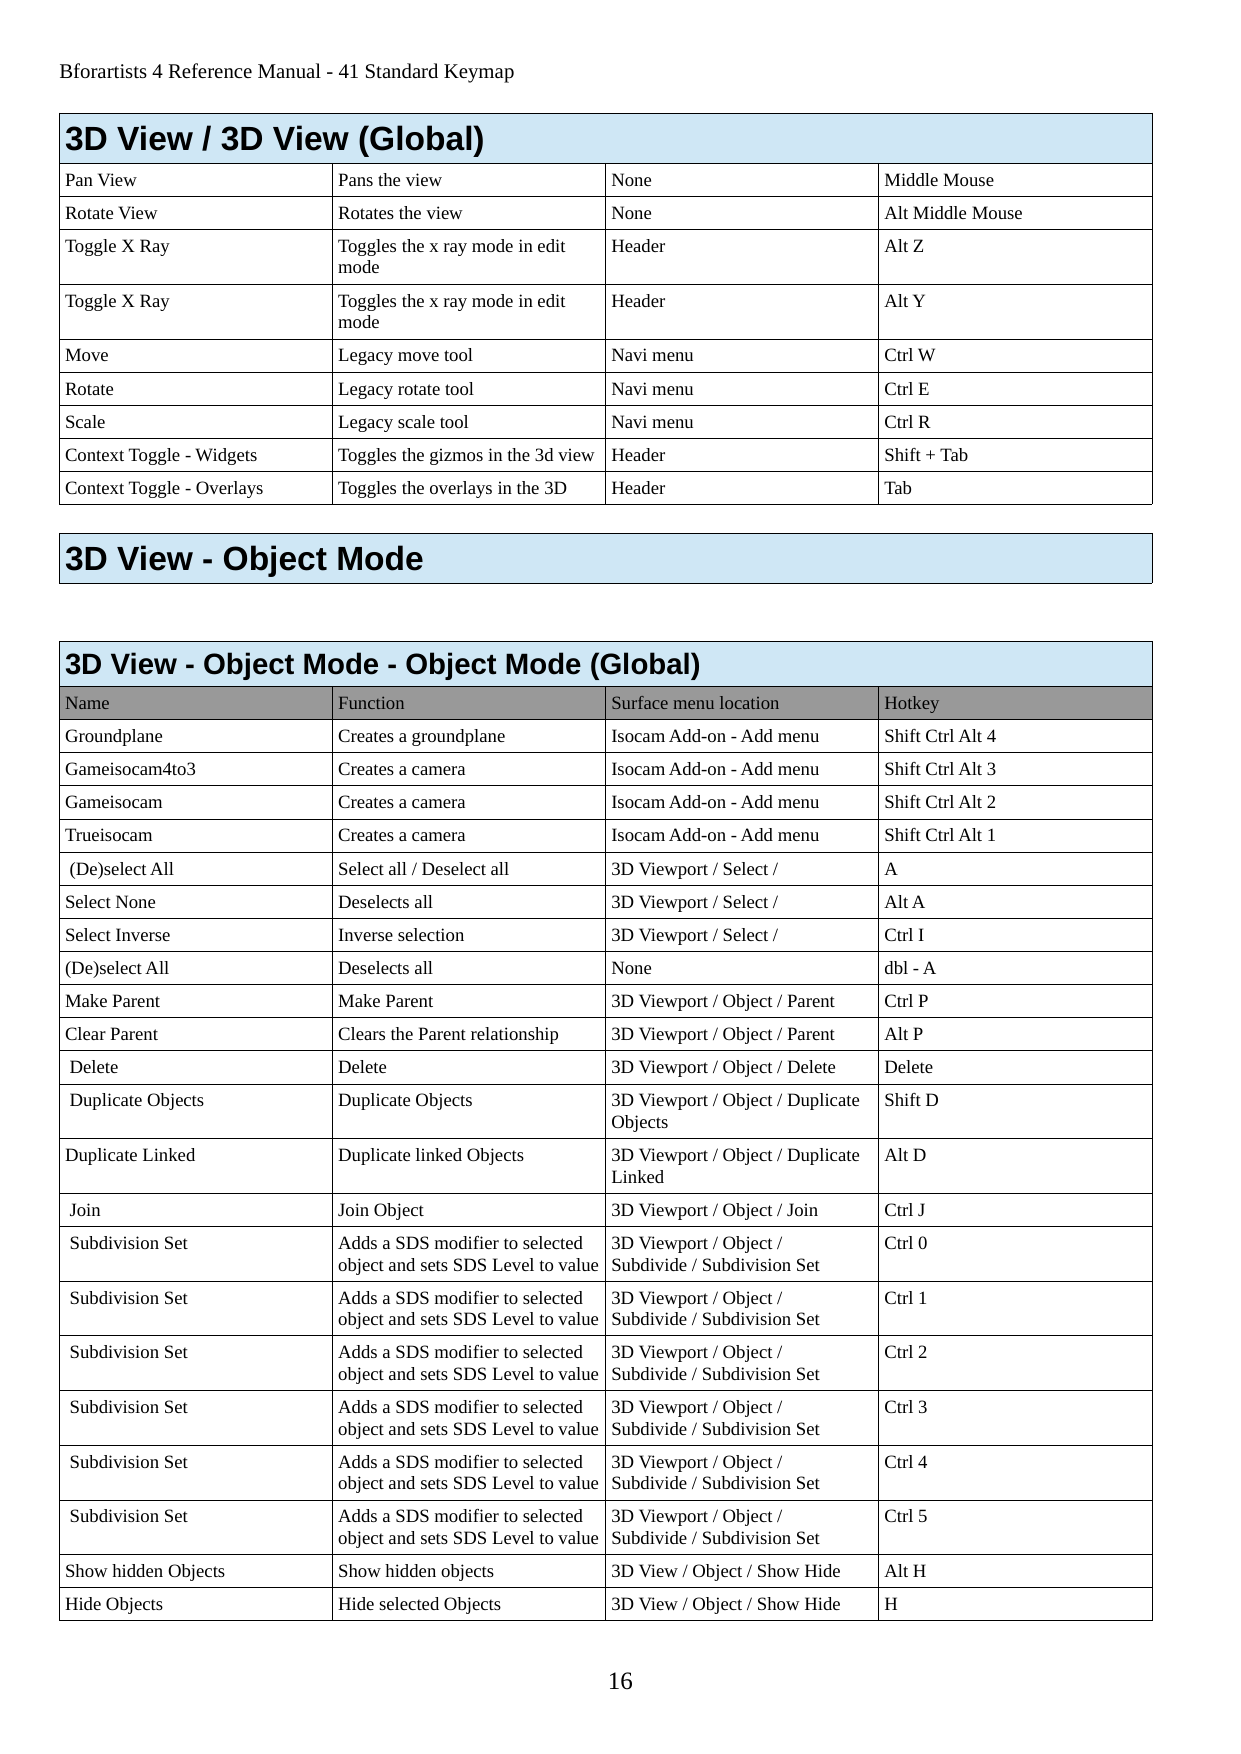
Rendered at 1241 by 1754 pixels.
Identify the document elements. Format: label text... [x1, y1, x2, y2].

table_cell Adds a SDS modifier to selected object and sets SDS Level to value [333, 1336, 605, 1390]
table_cell Duplicate linked Objects [333, 1139, 605, 1193]
table_cell 3D Viewport / Select / [606, 886, 878, 918]
table_cell Duplicate Linked [60, 1139, 332, 1193]
table_cell Toggle X Ray [60, 230, 332, 284]
table_cell Adds a SDS modifier to selected object and sets SDS Level to value [333, 1446, 605, 1499]
table_cell Deselects all [333, 952, 605, 984]
table_cell 3D Viewport / Object / Parent [606, 1018, 878, 1050]
table_cell Show hidden objects [333, 1555, 605, 1587]
table_cell Alt D [879, 1139, 1152, 1193]
table_cell Join Object [333, 1194, 605, 1226]
table_cell Select Inverse [60, 919, 332, 951]
table_cell Pans the view [333, 164, 605, 196]
table_cell Header [606, 472, 878, 504]
table_cell Tab [879, 472, 1152, 504]
table_cell Shift Ctrl Alt 4 [879, 720, 1152, 752]
table_cell Make Parent [60, 985, 332, 1017]
table_cell Subdivision Set [60, 1227, 332, 1281]
table_cell Groundplane [60, 720, 332, 752]
table_cell Subdivision Set [60, 1336, 332, 1390]
table_cell Ctrl W [879, 340, 1152, 372]
table_cell Alt Z [879, 230, 1152, 284]
table_cell Toggles the gizmos in the 3d view [333, 439, 605, 471]
table_cell Toggle X Ray [60, 285, 332, 338]
table_cell Creates a camera [333, 820, 605, 852]
table_cell Navi menu [606, 340, 878, 372]
table_cell Toggles the x ray mode in edit mode [333, 285, 605, 338]
table_cell Shift Ctrl Alt 2 [879, 786, 1152, 818]
table_cell Adds a SDS modifier to selected object and sets SDS Level to value [333, 1391, 605, 1445]
table_cell None [606, 952, 878, 984]
table_cell Duplicate Objects [60, 1085, 332, 1138]
table_cell Shift Ctrl Alt 3 [879, 753, 1152, 785]
table_cell Delete [60, 1051, 332, 1083]
table_cell Creates a groundplane [333, 720, 605, 752]
table_cell Subdivision Set [60, 1282, 332, 1335]
table_cell 3D Viewport / Object / Subdivide / Subdivision Set [606, 1446, 878, 1499]
table_cell Clear Parent [60, 1018, 332, 1050]
table_cell Isocam Add-on - Add menu [606, 720, 878, 752]
table_cell 3D Viewport / Object / Subdivide / Subdivision Set [606, 1336, 878, 1390]
table_cell 3D Viewport / Object / Join [606, 1194, 878, 1226]
table_cell H [879, 1588, 1152, 1620]
table_cell Navi menu [606, 373, 878, 405]
table_cell Context Toggle - Overlays [60, 472, 332, 504]
table_cell Ctrl J [879, 1194, 1152, 1226]
table_cell Subdivision Set [60, 1501, 332, 1554]
table_cell Subdivision Set [60, 1391, 332, 1445]
table_cell Delete [333, 1051, 605, 1083]
table_header 3D View / 3D View (Global) [60, 114, 1152, 163]
table_cell 3D Viewport / Object / Subdivide / Subdivision Set [606, 1282, 878, 1335]
table_cell Isocam Add-on - Add menu [606, 786, 878, 818]
table_cell Adds a SDS modifier to selected object and sets SDS Level to value [333, 1501, 605, 1554]
table_cell Clears the Parent relationship [333, 1018, 605, 1050]
table_cell Hide Objects [60, 1588, 332, 1620]
table_cell Show hidden Objects [60, 1555, 332, 1587]
table_cell Alt Middle Mouse [879, 197, 1152, 229]
table_cell 3D View / Object / Show Hide [606, 1555, 878, 1587]
table_cell Rotates the view [333, 197, 605, 229]
table_cell Legacy rotate tool [333, 373, 605, 405]
table_header 3D View - Object Mode - Object Mode (Global) [60, 642, 1152, 686]
table_cell 3D Viewport / Select / [606, 853, 878, 885]
table_cell Header [606, 439, 878, 471]
table_cell (De)select All [60, 952, 332, 984]
table_cell Alt Y [879, 285, 1152, 338]
table_cell Shift D [879, 1085, 1152, 1138]
table_cell Context Toggle - Widgets [60, 439, 332, 471]
table_cell Ctrl E [879, 373, 1152, 405]
table_cell Middle Mouse [879, 164, 1152, 196]
table_cell Join [60, 1194, 332, 1226]
table_cell Adds a SDS modifier to selected object and sets SDS Level to value [333, 1227, 605, 1281]
table_cell Ctrl 2 [879, 1336, 1152, 1390]
table_cell Pan View [60, 164, 332, 196]
table_header 3D View - Object Mode [60, 534, 1152, 583]
table_cell Name [60, 687, 332, 719]
table_cell Ctrl 4 [879, 1446, 1152, 1499]
table_cell Duplicate Objects [333, 1085, 605, 1138]
table_cell Hide selected Objects [333, 1588, 605, 1620]
table_cell 3D Viewport / Select / [606, 919, 878, 951]
table_cell Ctrl R [879, 406, 1152, 438]
table_cell Hotkey [879, 687, 1152, 719]
table_cell None [606, 164, 878, 196]
table_cell Isocam Add-on - Add menu [606, 820, 878, 852]
table_cell 3D Viewport / Object / Duplicate Objects [606, 1085, 878, 1138]
table_cell Toggles the overlays in the 3D [333, 472, 605, 504]
table_cell Creates a camera [333, 786, 605, 818]
table_cell Make Parent [333, 985, 605, 1017]
table_cell 3D Viewport / Object / Delete [606, 1051, 878, 1083]
table_cell Header [606, 230, 878, 284]
table_cell Ctrl 0 [879, 1227, 1152, 1281]
table_cell Rotate View [60, 197, 332, 229]
table_cell Alt P [879, 1018, 1152, 1050]
table_cell Ctrl 3 [879, 1391, 1152, 1445]
table_cell 3D View / Object / Show Hide [606, 1588, 878, 1620]
table_cell Ctrl 1 [879, 1282, 1152, 1335]
table_cell Inverse selection [333, 919, 605, 951]
table_cell Select None [60, 886, 332, 918]
table_cell Header [606, 285, 878, 338]
table_cell 3D Viewport / Object / Parent [606, 985, 878, 1017]
table_cell Select all / Deselect all [333, 853, 605, 885]
table_cell Adds a SDS modifier to selected object and sets SDS Level to value [333, 1282, 605, 1335]
table_cell None [606, 197, 878, 229]
table_cell dbl - A [879, 952, 1152, 984]
table_cell Delete [879, 1051, 1152, 1083]
table_cell Deselects all [333, 886, 605, 918]
table_cell Shift + Tab [879, 439, 1152, 471]
table_cell Ctrl P [879, 985, 1152, 1017]
table_cell A [879, 853, 1152, 885]
table_cell Alt H [879, 1555, 1152, 1587]
table_cell Rotate [60, 373, 332, 405]
table_cell Ctrl 5 [879, 1501, 1152, 1554]
table_cell Toggles the x ray mode in edit mode [333, 230, 605, 284]
table_cell Subdivision Set [60, 1446, 332, 1499]
table_cell Legacy scale tool [333, 406, 605, 438]
table_cell Isocam Add-on - Add menu [606, 753, 878, 785]
table_cell Gameisocam4to3 [60, 753, 332, 785]
table_cell Gameisocam [60, 786, 332, 818]
table_cell 3D Viewport / Object / Subdivide / Subdivision Set [606, 1227, 878, 1281]
table_cell Creates a camera [333, 753, 605, 785]
table_cell (De)select All [60, 853, 332, 885]
table_cell Ctrl I [879, 919, 1152, 951]
table_cell 3D Viewport / Object / Subdivide / Subdivision Set [606, 1391, 878, 1445]
table_cell Shift Ctrl Alt 1 [879, 820, 1152, 852]
table_cell Surface menu location [606, 687, 878, 719]
table_cell 3D Viewport / Object / Subdivide / Subdivision Set [606, 1501, 878, 1554]
table_cell Trueisocam [60, 820, 332, 852]
table_cell Navi menu [606, 406, 878, 438]
table_cell Function [333, 687, 605, 719]
table_cell Legacy move tool [333, 340, 605, 372]
table_cell Scale [60, 406, 332, 438]
table_cell Move [60, 340, 332, 372]
table_cell Alt A [879, 886, 1152, 918]
table_cell 3D Viewport / Object / Duplicate Linked [606, 1139, 878, 1193]
